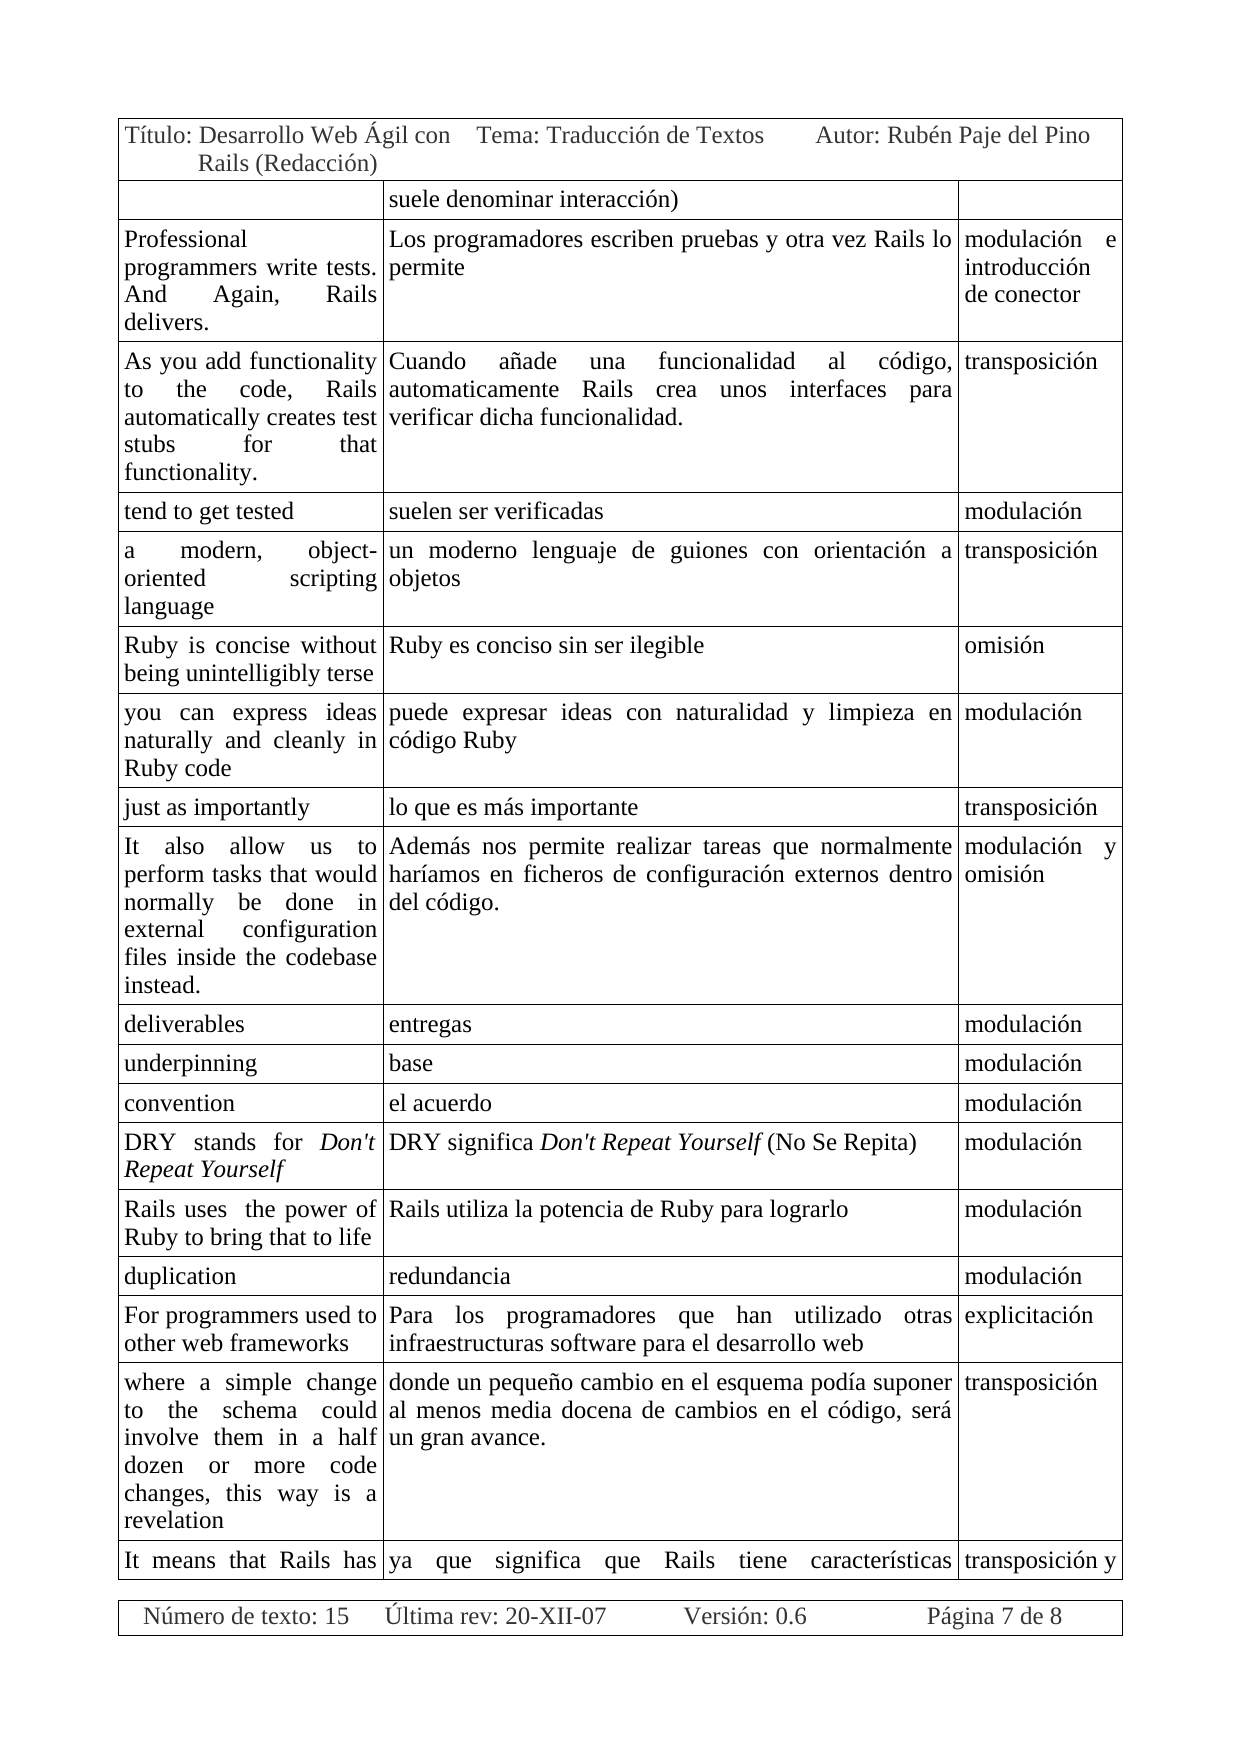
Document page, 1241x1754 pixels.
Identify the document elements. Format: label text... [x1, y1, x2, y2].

table_cell tend to get tested [119, 493, 383, 531]
table_cell DRY stands for Don't Repeat Yourself [119, 1123, 383, 1189]
table_cell Además nos permite realizar tareas que normalmente haríamos en ficheros de configuración externos dentro del código. [384, 827, 958, 1004]
table_cell transposición [959, 342, 1122, 492]
table_cell suelen ser verificadas [384, 493, 958, 531]
table_cell Rails uses the power of Ruby to bring that to life [119, 1190, 383, 1256]
table_cell a modern, object-oriented scripting language [119, 532, 383, 626]
table_cell Rails utiliza la potencia de Ruby para lograrlo [384, 1190, 958, 1256]
table_cell transposición [959, 532, 1122, 626]
table_cell As you add functionality to the code, Rails automatically creates test stubs for that functionality. [119, 342, 383, 492]
table_cell transposición [959, 1363, 1122, 1540]
table_cell DRY significa Don't Repeat Yourself (No Se Repita) [384, 1123, 958, 1189]
table_cell entregas [384, 1005, 958, 1043]
table_cell Para los programadores que han utilizado otras infraestructuras software para el desarrollo web [384, 1296, 958, 1362]
table_cell Professional programmers write tests. And Again, Rails delivers. [119, 220, 383, 341]
table_cell modulación [959, 1045, 1122, 1083]
table_cell [959, 181, 1122, 219]
table_cell Ruby es conciso sin ser ilegible [384, 627, 958, 692]
table_cell [119, 181, 383, 219]
table_cell redundancia [384, 1257, 958, 1295]
table_cell donde un pequeño cambio en el esquema podía suponer al menos media docena de cambios en el código, será un gran avance. [384, 1363, 958, 1540]
table_cell el acuerdo [384, 1084, 958, 1122]
table_cell modulación [959, 1123, 1122, 1189]
table_cell un moderno lenguaje de guiones con orientación a objetos [384, 532, 958, 626]
table_cell modulación [959, 1005, 1122, 1043]
table_cell convention [119, 1084, 383, 1122]
table_cell puede expresar ideas con naturalidad y limpieza en código Ruby [384, 694, 958, 787]
table_cell just as importantly [119, 788, 383, 826]
table_cell deliverables [119, 1005, 383, 1043]
table_cell modulación [959, 1190, 1122, 1256]
table_cell Cuando añade una funcionalidad al código, automaticamente Rails crea unos interfaces para verificar dicha funcionalidad. [384, 342, 958, 492]
table_cell explicitación [959, 1296, 1122, 1362]
table_cell Los programadores escriben pruebas y otra vez Rails lo permite [384, 220, 958, 341]
table_cell where a simple change to the schema could involve them in a half dozen or more code changes, this way is a revelation [119, 1363, 383, 1540]
table_cell transposición y [959, 1541, 1122, 1579]
table_cell modulación [959, 493, 1122, 531]
table_cell modulación y omisión [959, 827, 1122, 1004]
table_cell modulación e introducción de conector [959, 220, 1122, 341]
table_cell you can express ideas naturally and cleanly in Ruby code [119, 694, 383, 787]
table_cell duplication [119, 1257, 383, 1295]
table_cell It also allow us to perform tasks that would normally be done in external configuration files inside the codebase instead. [119, 827, 383, 1004]
table_cell For programmers used to other web frameworks [119, 1296, 383, 1362]
table_cell lo que es más importante [384, 788, 958, 826]
table_cell modulación [959, 694, 1122, 787]
table_cell suele denominar interacción) [384, 181, 958, 219]
table_cell It means that Rails has [119, 1541, 383, 1579]
table_cell ya que significa que Rails tiene características [384, 1541, 958, 1579]
table_cell modulación [959, 1257, 1122, 1295]
table_cell Ruby is concise without being unintelligibly terse [119, 627, 383, 692]
table_cell omisión [959, 627, 1122, 692]
table_cell base [384, 1045, 958, 1083]
table_cell underpinning [119, 1045, 383, 1083]
table_cell modulación [959, 1084, 1122, 1122]
table_cell transposición [959, 788, 1122, 826]
